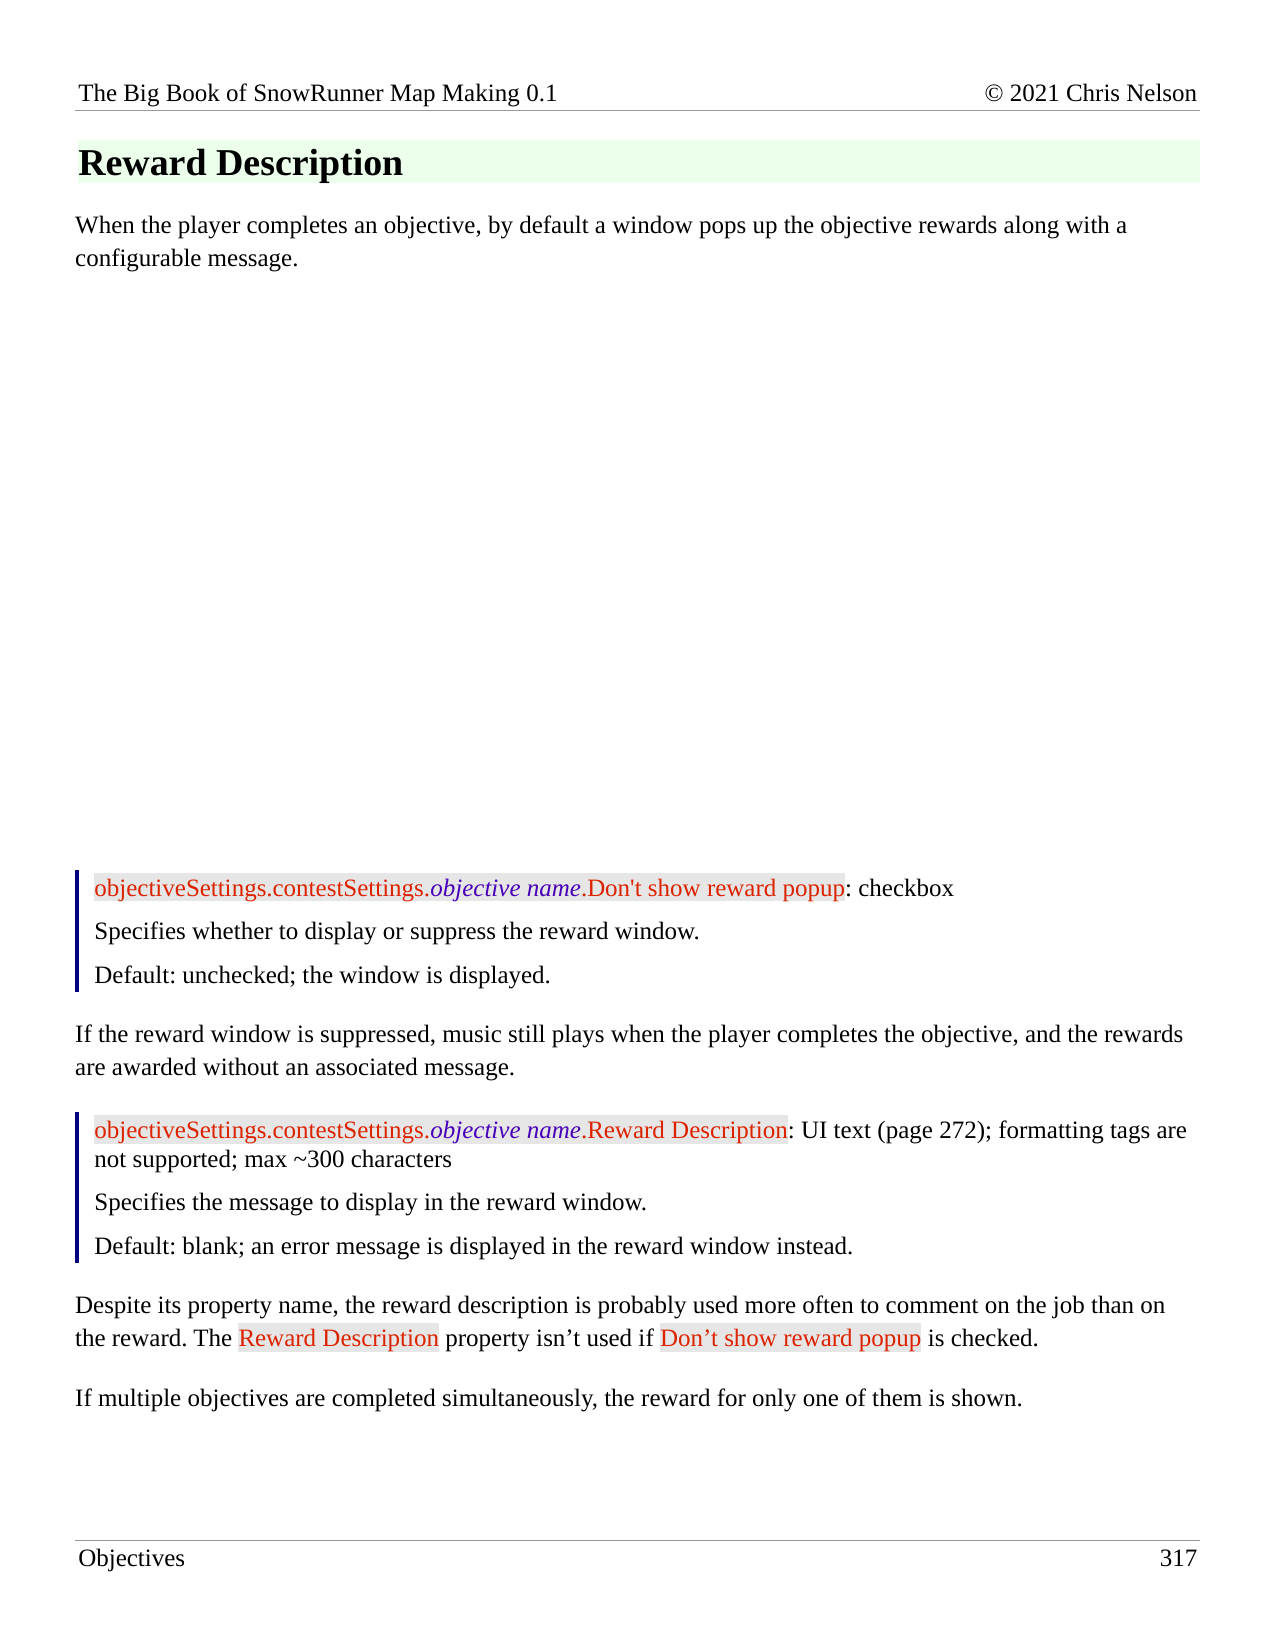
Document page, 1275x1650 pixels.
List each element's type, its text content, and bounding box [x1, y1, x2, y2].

subtitle Reward Description [78, 140, 1200, 183]
text Despite its property name, the reward description is probably used more often to comment on the job than on the reward. The Reward Description property isn’t used if Don’t show reward popup is checked. [75, 1290, 1200, 1352]
text objectiveSettings.contestSettings.objective name.Don't show reward popup: checkbox [75, 869, 1200, 901]
text Specifies the message to display in the reward window. [79, 1184, 1200, 1216]
text Default: blank; an error message is displayed in the reward window instead. [79, 1228, 1200, 1263]
text If the reward window is suppressed, music still plays when the player completes the objective, and the rewards are awarded without an associated message. [75, 1019, 1200, 1081]
text If multiple objectives are completed simultaneously, the reward for only one of them is shown. [75, 1383, 1200, 1412]
text Specifies whether to display or suppress the reward window. [79, 913, 1200, 945]
text objectiveSettings.contestSettings.objective name.Reward Description: UI text (page 272); formatting tags are not supported; max ~300 characters [79, 1112, 1200, 1172]
text Default: unchecked; the window is displayed. [79, 957, 1200, 992]
text When the player completes an objective, by default a window pops up the objective rewards along with a configurable message. [75, 211, 1200, 272]
